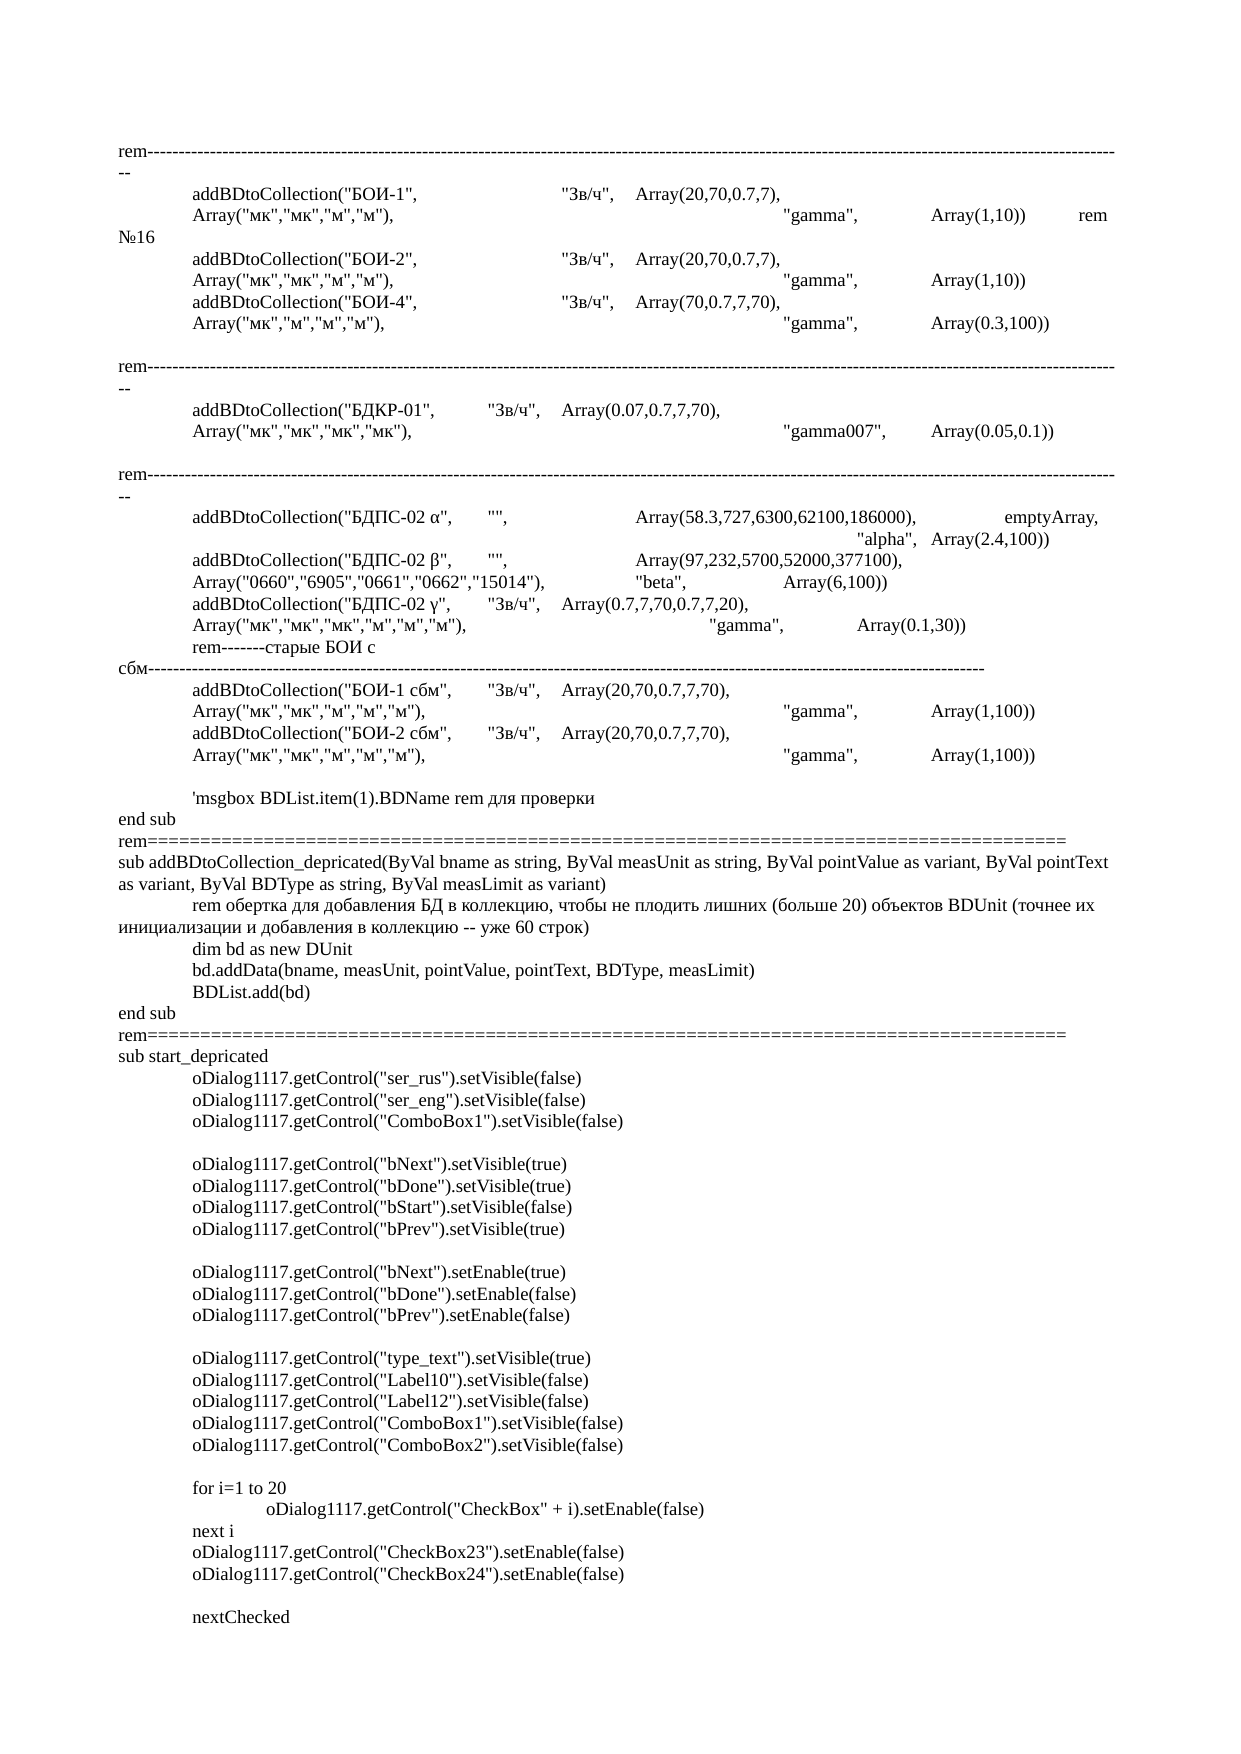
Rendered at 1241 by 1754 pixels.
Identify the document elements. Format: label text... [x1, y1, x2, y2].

text dim bd as new DUnit [118, 937, 1122, 959]
text oDialog1117.getControl("bPrev").setEnable(false) [118, 1304, 1122, 1326]
text sub start_depricated [118, 1045, 1122, 1067]
text oDialog1117.getControl("bStart").setVisible(false) [118, 1196, 1122, 1218]
text addBDtoCollection("БОИ-1 сбм", "Зв/ч", Array(20,70,0.7,7,70), Array("мк","мк","м","м","м"), "gamma", Array(1,100)) [118, 679, 1122, 722]
text sub addBDtoCollection_depricated(ByVal bname as string, ByVal measUnit as string, ByVal pointValue as variant, ByVal pointText as variant, ByVal BDType as string, ByVal measLimit as variant) [118, 851, 1122, 894]
text next i [118, 1520, 1122, 1541]
text addBDtoCollection("БОИ-2 сбм", "Зв/ч", Array(20,70,0.7,7,70), Array("мк","мк","м","м","м"), "gamma", Array(1,100)) [118, 722, 1122, 765]
text nextChecked [118, 1606, 1122, 1627]
text end sub [118, 1002, 1122, 1024]
text rem------------------------------------------------------------------------------------------------------------------------------------------------------------- [118, 334, 1122, 398]
text addBDtoCollection("БОИ-4", "Зв/ч", Array(70,0.7,7,70), Array("мк","м","м","м"), "gamma", Array(0.3,100)) [118, 291, 1122, 334]
text addBDtoCollection("БДПС-02 γ", "Зв/ч", Array(0.7,7,70,0.7,7,20), Array("мк","мк","мк","м","м","м"), "gamma", Array(0.1,30)) [118, 592, 1122, 636]
text oDialog1117.getControl("bNext").setEnable(true) [118, 1261, 1122, 1282]
text oDialog1117.getControl("bDone").setVisible(true) [118, 1175, 1122, 1196]
text bd.addData(bname, measUnit, pointValue, pointText, BDType, measLimit) [118, 959, 1122, 981]
text addBDtoCollection("БДПС-02 β", "", Array(97,232,5700,52000,377100), Array("0660","6905","0661","0662","15014"), "beta", Array(6,100)) [118, 549, 1122, 592]
text oDialog1117.getControl("CheckBox" + i).setEnable(false) [118, 1498, 1122, 1520]
text oDialog1117.getControl("ComboBox2").setVisible(false) [118, 1433, 1122, 1455]
text rem------------------------------------------------------------------------------------------------------------------------------------------------------------- [118, 118, 1122, 183]
text rem------------------------------------------------------------------------------------------------------------------------------------------------------------- [118, 442, 1122, 506]
text oDialog1117.getControl("bPrev").setVisible(true) [118, 1218, 1122, 1239]
text rem-------старые БОИ с сбм-------------------------------------------------------------------------------------------------------------------------------------- [118, 636, 1122, 679]
text end sub [118, 808, 1122, 830]
text oDialog1117.getControl("Label10").setVisible(false) [118, 1369, 1122, 1390]
text addBDtoCollection("БОИ-2", "Зв/ч", Array(20,70,0.7,7), Array("мк","мк","м","м"), "gamma", Array(1,10)) [118, 247, 1122, 291]
text for i=1 to 20 [118, 1477, 1122, 1498]
text addBDtoCollection("БОИ-1", "Зв/ч", Array(20,70,0.7,7), Array("мк","мк","м","м"), "gamma", Array(1,10)) rem №16 [118, 183, 1122, 247]
text oDialog1117.getControl("CheckBox23").setEnable(false) [118, 1541, 1122, 1563]
text oDialog1117.getControl("type_text").setVisible(true) [118, 1347, 1122, 1369]
text 'msgbox BDList.item(1).BDName rem для проверки [118, 787, 1122, 808]
text addBDtoCollection("БДПС-02 α", "", Array(58.3,727,6300,62100,186000), emptyArray, "alpha", Array(2.4,100)) [118, 506, 1122, 549]
text oDialog1117.getControl("Label12").setVisible(false) [118, 1390, 1122, 1412]
text rem обертка для добавления БД в коллекцию, чтобы не плодить лишних (больше 20) объектов BDUnit (точнее их инициализации и добавления в коллекцию -- уже 60 строк) [118, 894, 1122, 937]
text rem======================================================================================= [118, 830, 1122, 851]
text addBDtoCollection("БДКР-01", "Зв/ч", Array(0.07,0.7,7,70), Array("мк","мк","мк","мк"), "gamma007", Array(0.05,0.1)) [118, 398, 1122, 442]
text oDialog1117.getControl("ComboBox1").setVisible(false) [118, 1110, 1122, 1132]
text oDialog1117.getControl("ComboBox1").setVisible(false) [118, 1412, 1122, 1433]
text oDialog1117.getControl("CheckBox24").setEnable(false) [118, 1563, 1122, 1584]
text oDialog1117.getControl("ser_eng").setVisible(false) [118, 1088, 1122, 1110]
text rem======================================================================================= [118, 1024, 1122, 1045]
text oDialog1117.getControl("ser_rus").setVisible(false) [118, 1067, 1122, 1088]
text oDialog1117.getControl("bNext").setVisible(true) [118, 1153, 1122, 1175]
text BDList.add(bd) [118, 981, 1122, 1002]
text oDialog1117.getControl("bDone").setEnable(false) [118, 1282, 1122, 1304]
